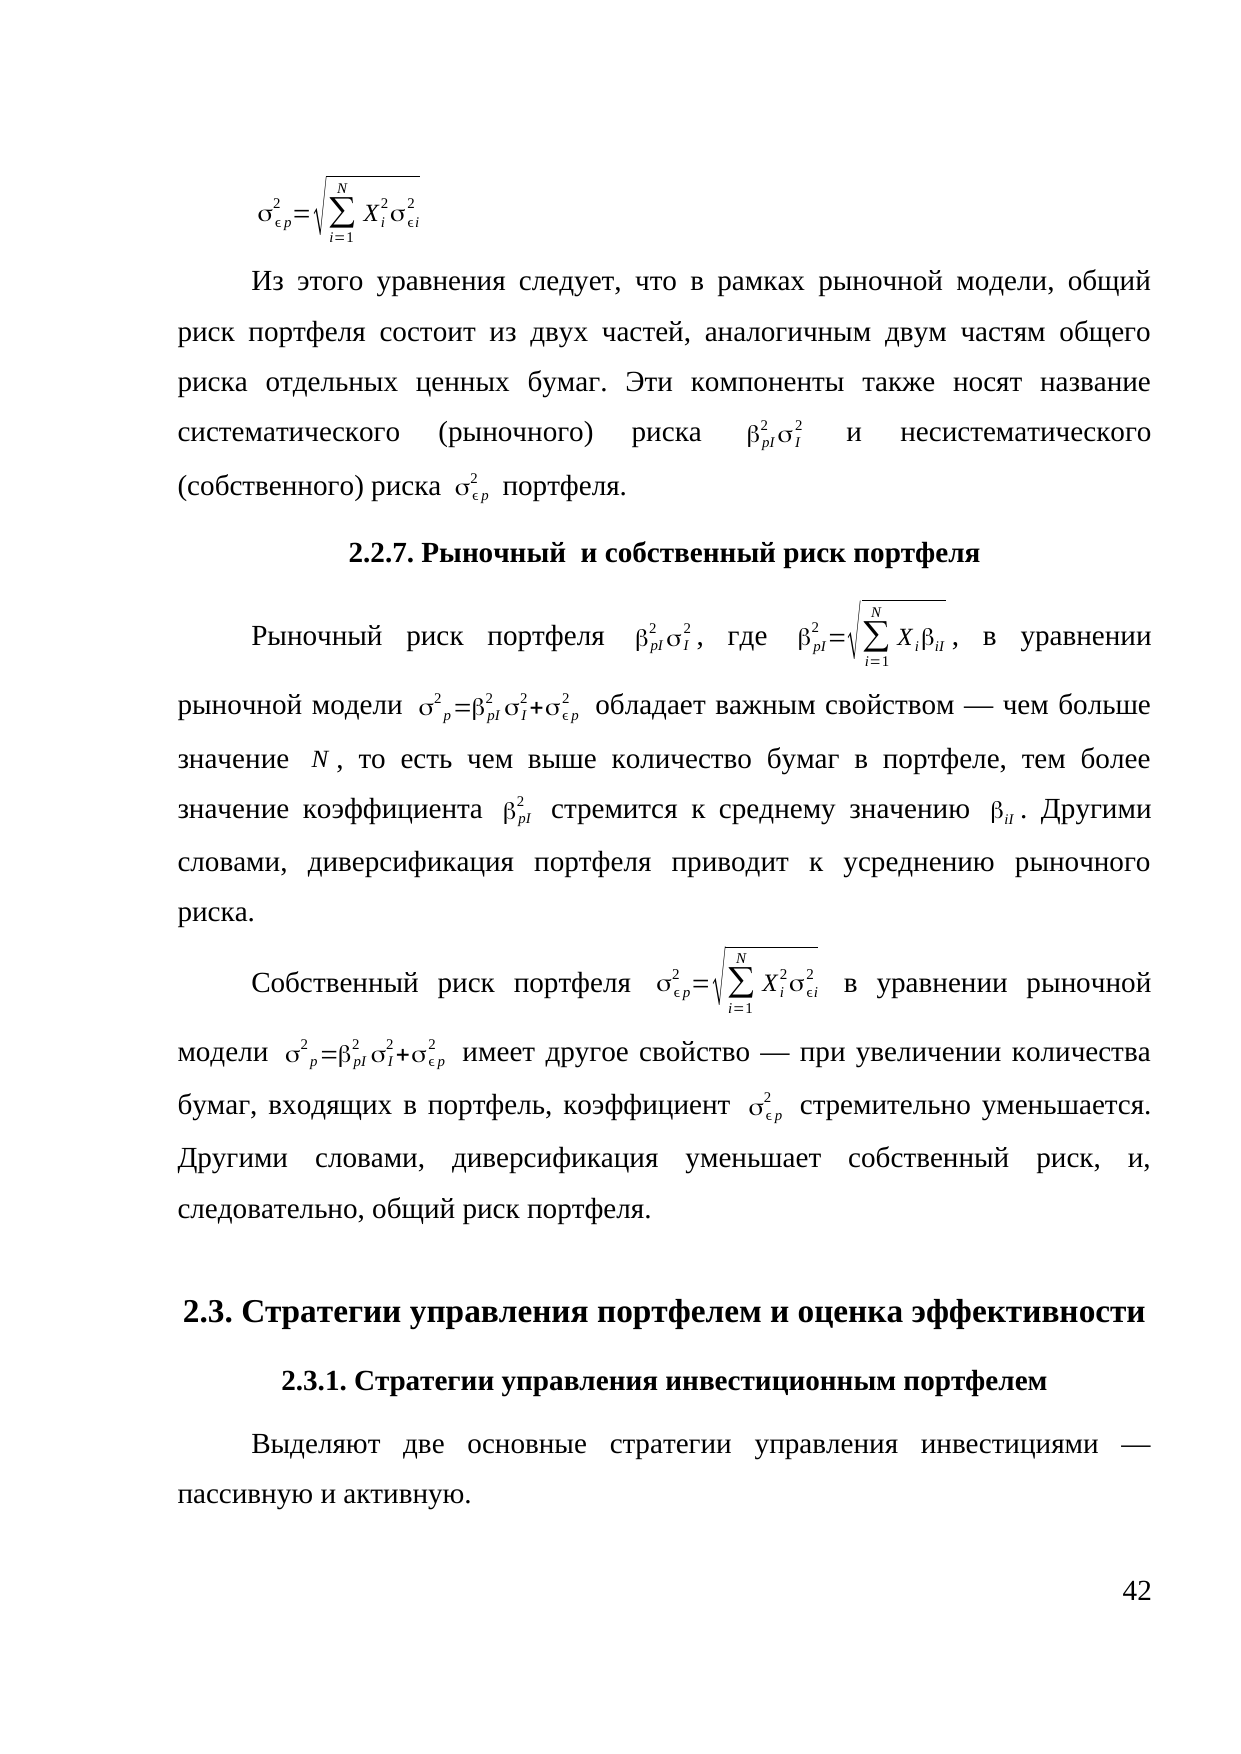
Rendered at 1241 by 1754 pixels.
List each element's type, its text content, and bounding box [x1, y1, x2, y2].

text Собственный риск портфеля в уравнении рыночной модели имеет другое свойство — при увеличении количества бумаг, входящих в портфель, коэффициент стремительно уменьшается. Другими словами, диверсификация уменьшает собственный риск, и, следовательно, общий риск портфеля. [177, 945, 1152, 1224]
subtitle 2.3.1. Стратегии управления инвестиционным портфелем [177, 1363, 1152, 1397]
text Рыночный риск портфеля , где , в уравнении рыночной модели обладает важным свойством — чем больше значение , то есть чем выше количество бумаг в портфеле, тем более значение коэффициента стремится к среднему значению . Другими словами, диверсификация портфеля приводит к усреднению рыночного риска. [177, 598, 1152, 928]
text Выделяют две основные стратегии управления инвестициями — пассивную и активную. [177, 1426, 1152, 1510]
subtitle 2.2.7. Рыночный и собственный риск портфеля [177, 536, 1152, 569]
subtitle 2.3. Стратегии управления портфелем и оценка эффективности [177, 1291, 1152, 1330]
text Из этого уравнения следует, что в рамках рыночной модели, общий риск портфеля состоит из двух частей, аналогичным двум частям общего риска отдельных ценных бумаг. Эти компоненты также носят название систематического (рыночного) риска и несистематического (собственного) риска портфеля. [177, 263, 1152, 504]
